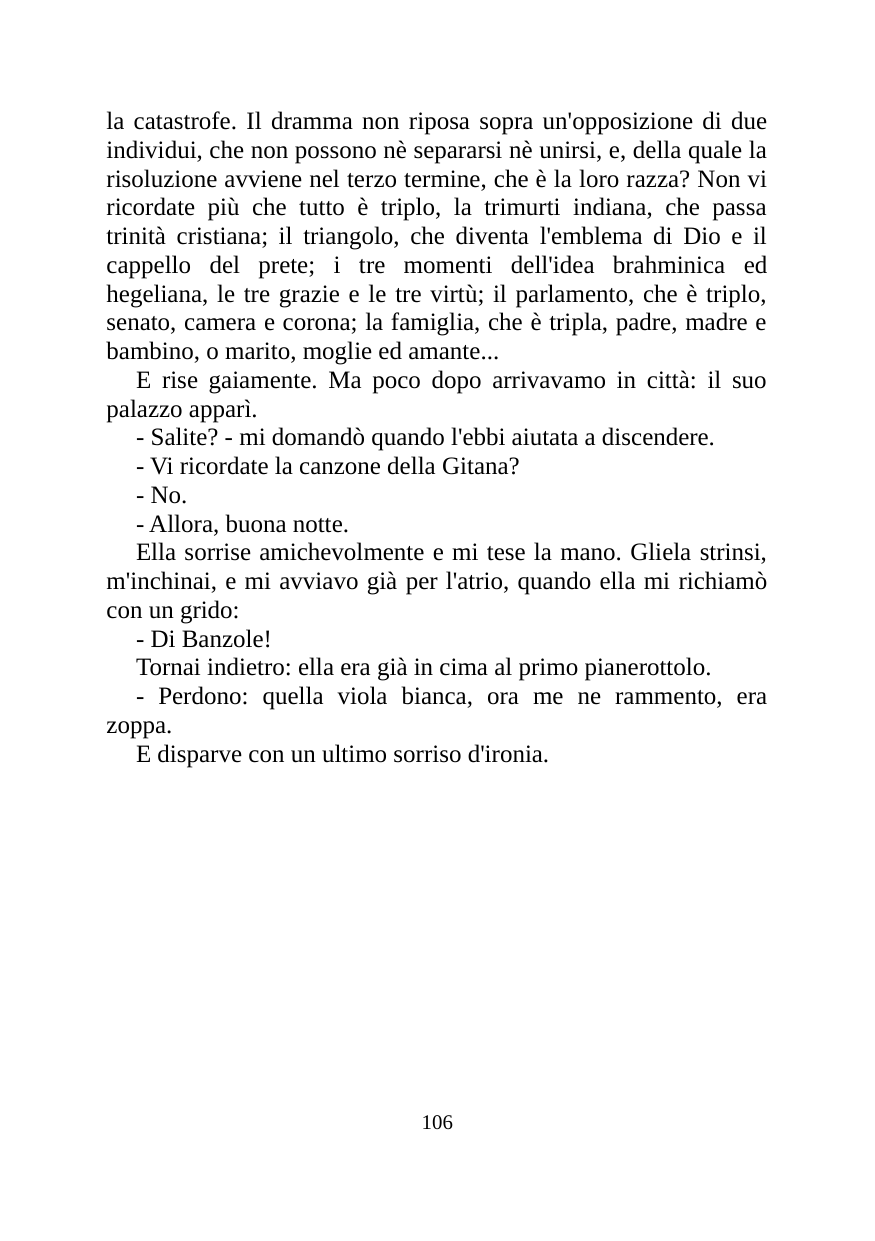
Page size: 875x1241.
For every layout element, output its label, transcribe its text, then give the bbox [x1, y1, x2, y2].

text - Perdono: quella viola bianca, ora me ne rammento, era zoppa. [106, 681, 768, 739]
text E disparve con un ultimo sorriso d'ironia. [106, 739, 768, 767]
text la catastrofe. Il dramma non riposa sopra un'opposizione di due individui, che non possono nè separarsi nè unirsi, e, della quale la risoluzione avviene nel terzo termine, che è la loro razza? Non vi ricordate più che tutto è triplo, la trimurti indiana, che passa trinità cristiana; il triangolo, che diventa l'emblema di Dio e il cappello del prete; i tre momenti dell'idea brahminica ed hegeliana, le tre grazie e le tre virtù; il parlamento, che è triplo, senato, camera e corona; la famiglia, che è tripla, padre, madre e bambino, o marito, moglie ed amante... [106, 106, 768, 365]
text Tornai indietro: ella era già in cima al primo pianerottolo. [106, 652, 768, 681]
text - Salite? - mi domandò quando l'ebbi aiutata a discendere. [106, 422, 768, 451]
text - No. [106, 480, 768, 509]
text E rise gaiamente. Ma poco dopo arrivavamo in città: il suo palazzo apparì. [106, 365, 768, 422]
text - Di Banzole! [106, 624, 768, 652]
text Ella sorrise amichevolmente e mi tese la mano. Gliela strinsi, m'inchinai, e mi avviavo già per l'atrio, quando ella mi richiamò con un grido: [106, 537, 768, 624]
text - Vi ricordate la canzone della Gitana? [106, 451, 768, 480]
text - Allora, buona notte. [106, 509, 768, 537]
